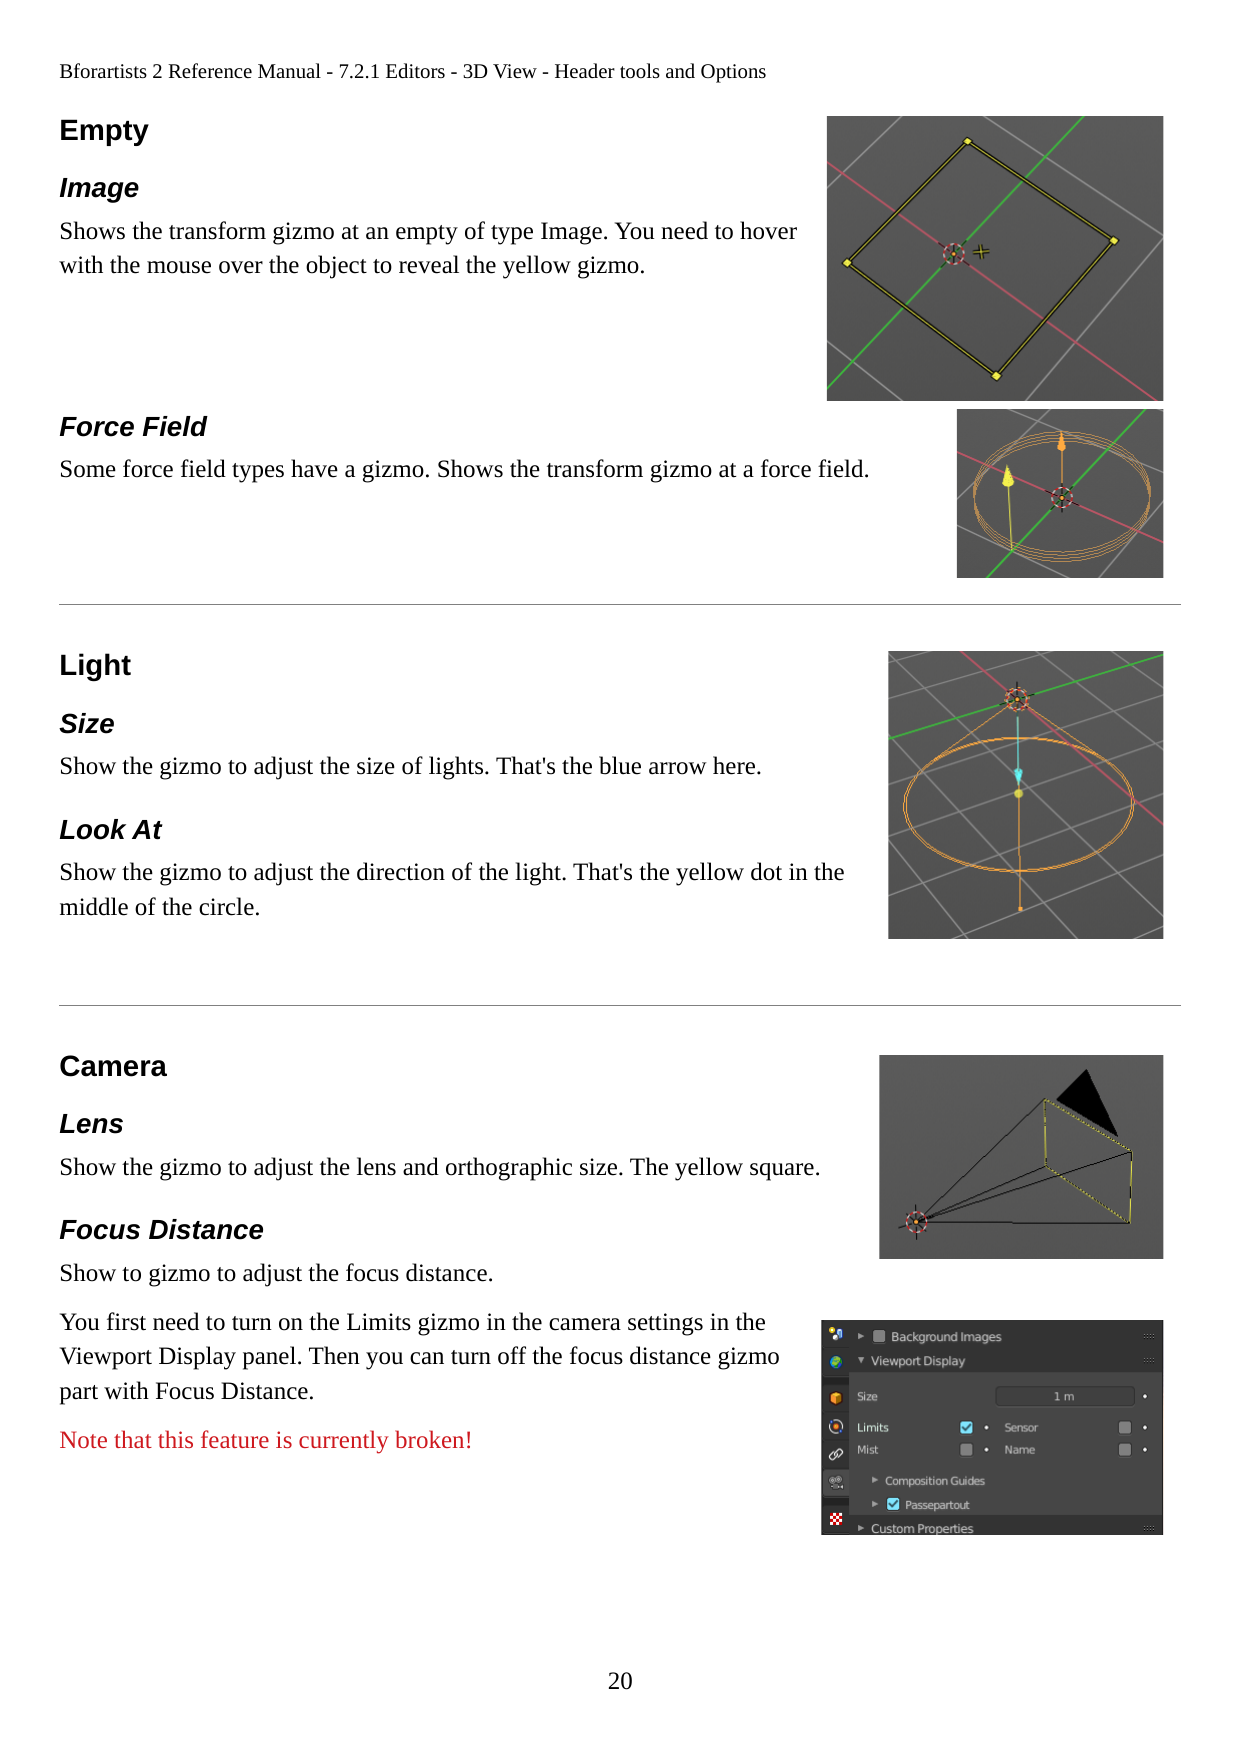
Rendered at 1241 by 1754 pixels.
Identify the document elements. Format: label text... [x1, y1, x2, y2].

picture [821, 1320, 1164, 1535]
subtitle [1164, 813, 1181, 845]
subtitle [1164, 1213, 1181, 1245]
subtitle Light [59, 648, 1181, 682]
subtitle [1164, 171, 1181, 203]
subtitle [1164, 707, 1181, 739]
text Some force field types have a gizmo. Shows the transform gizmo at a force field. [59, 454, 956, 483]
subtitle Camera [59, 1049, 1181, 1082]
subtitle Lens [59, 1107, 879, 1139]
text Shows the transform gizmo at an empty of type Image. You need to hover with the mouse over the object to reveal the yellow gizmo. [59, 216, 826, 279]
text You first need to turn on the Limits gizmo in the camera settings in the Viewport Display panel. Then you can turn off the focus distance gizmo part with Focus Distance. [59, 1307, 1181, 1404]
subtitle Image [59, 171, 826, 203]
picture [956, 409, 1164, 578]
picture [879, 1055, 1164, 1259]
picture [826, 116, 1164, 401]
subtitle [1164, 1107, 1181, 1139]
text Show the gizmo to adjust the lens and orthographic size. The yellow square. [59, 1152, 879, 1181]
text Show the gizmo to adjust the size of lights. That's the blue arrow here. [59, 751, 888, 780]
subtitle Focus Distance [59, 1213, 879, 1245]
subtitle Empty [59, 113, 1181, 146]
text Show to gizmo to adjust the focus distance. [59, 1258, 1181, 1287]
text Show the gizmo to adjust the direction of the light. That's the yellow dot in the middle of the circle. [59, 857, 888, 921]
picture [888, 651, 1164, 939]
subtitle Force Field [59, 410, 956, 442]
subtitle Look At [59, 813, 888, 845]
text Note that this feature is currently broken! [59, 1425, 821, 1454]
subtitle Size [59, 707, 888, 739]
subtitle [1164, 410, 1181, 442]
